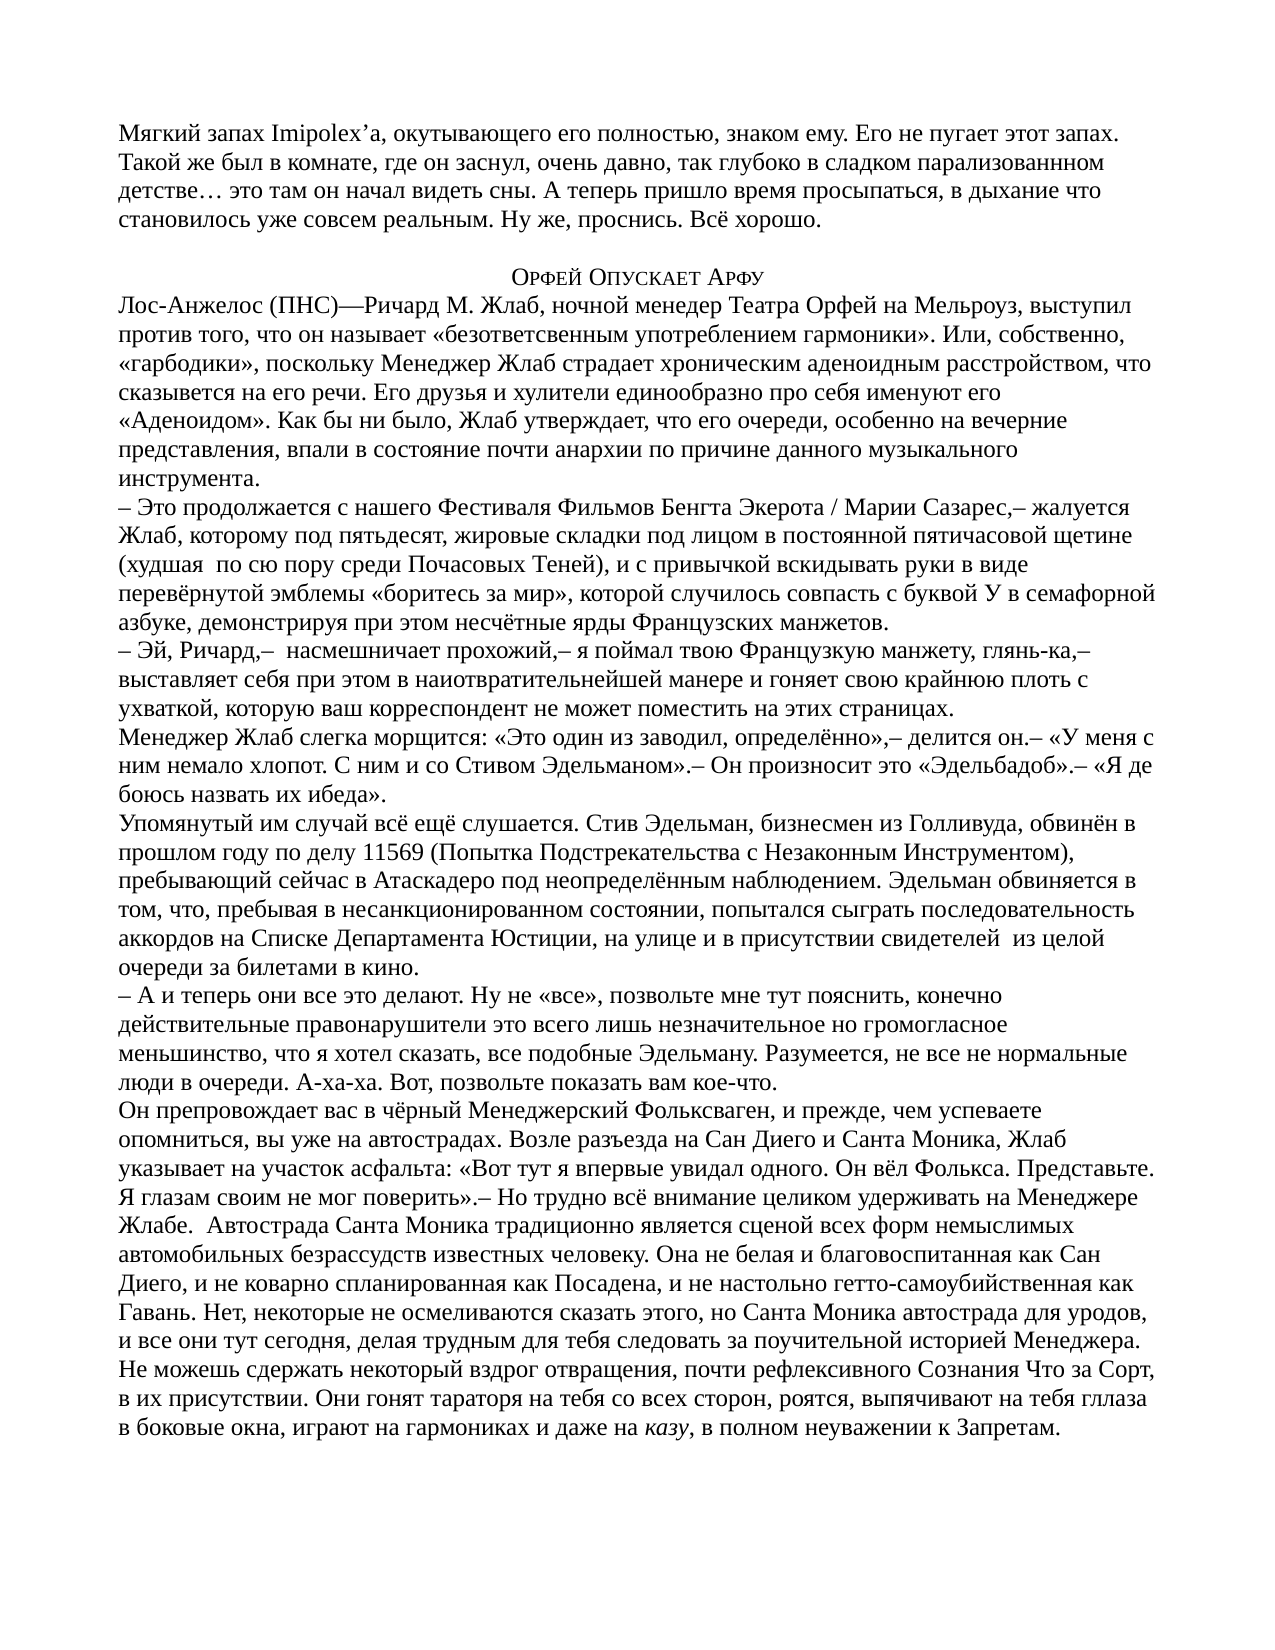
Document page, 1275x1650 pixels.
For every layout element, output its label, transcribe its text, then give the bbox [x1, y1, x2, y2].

text Упомянутый им случай всё ещё слушается. Стив Эдельман, бизнесмен из Голливуда, обвинён в прошлом году по делу 11569 (Попытка Подстрекательства с Незаконным Инструментом), пребывающий сейчас в Атаскадеро под неопределённым наблюдением. Эдельман обвиняется в том, что, пребывая в несанкционированном состоянии, попытался сыграть последовательность аккордов на Списке Департамента Юстиции, на улице и в присутствии свидетелей из целой очереди за билетами в кино. [118, 808, 1157, 981]
text Менеджер Жлаб слегка морщится: «Это один из заводил, определённо»,– делится он.– «У меня с ним немало хлопот. С ним и со Стивом Эдельманом».– Он произносит это «Эдельбадоб».– «Я де боюсь назвать их ибеда». [118, 722, 1157, 808]
text Мягкий запах Imipolex’а, окутывающего его полностью, знаком ему. Его не пугает этот запах. Такой же был в комнате, где он заснул, очень давно, так глубоко в сладком парализованнном детстве… это там он начал видеть сны. А теперь пришло время просыпаться, в дыхание что становилось уже совсем реальным. Ну же, проснись. Всё хорошо. [118, 118, 1157, 233]
text – Это продолжается с нашего Фестиваля Фильмов Бенгта Экерота / Марии Сазарес,– жалуется Жлаб, которому под пятьдесят, жировые складки под лицом в постоянной пятичасовой щетине (худшая по сю пору среди Почасовых Теней), и с привычкой вскидывать руки в виде перевёрнутой эмблемы «боритесь за мир», которой случилось совпасть с буквой У в семафорной азбуке, демонстрируя при этом несчётные ярды Французских манжетов. [118, 492, 1157, 636]
text Он препровождает вас в чёрный Менеджерский Фольксваген, и прежде, чем успеваете опомниться, вы уже на автострадах. Возле разъезда на Сан Диего и Санта Моника, Жлаб указывает на участок асфальта: «Вот тут я впервые увидал одного. Он вёл Фолькса. Представьте. Я глазам своим не мог поверить».– Но трудно всё внимание целиком удерживать на Менеджере Жлабе. Автострада Санта Моника традиционно является сценой всех форм немыслимых автомобильных безрассудств известных человеку. Она не белая и благовоспитанная как Сан Диего, и не коварно спланированная как Посадена, и не настольно гетто-самоубийственная как Гавань. Нет, некоторые не осмеливаются сказать этого, но Санта Моника автострада для уродов, и все они тут сегодня, делая трудным для тебя следовать за поучительной историей Менеджера. Не можешь сдержать некоторый вздрог отвращения, почти рефлексивного Сознания Что за Сорт, в их присутствии. Они гонят тараторя на тебя со всех сторон, роятся, выпячивают на тебя гллаза в боковые окна, играют на гармониках и даже на казу, в полном неуважении к Запретам. [118, 1096, 1157, 1441]
text Орфей Опускает Арфу [118, 262, 1157, 291]
text – А и теперь они все это делают. Ну не «все», позвольте мне тут пояснить, конечно действительные правонарушители это всего лишь незначительное но громогласное меньшинство, что я хотел сказать, все подобные Эдельману. Разумеется, не все не нормальные люди в очереди. А-ха-ха. Вот, позвольте показать вам кое-что. [118, 981, 1157, 1096]
text Лос-Анжелос (ПНС)—Ричард М. Жлаб, ночной менедер Театра Орфей на Мельроуз, выступил против того, что он называет «безответсвенным употреблением гармоники». Или, собственно, «гарбодики», поскольку Менеджер Жлаб страдает хроническим аденоидным расстройством, что сказывется на его речи. Его друзья и хулители единообразно про себя именуют его «Аденоидом». Как бы ни было, Жлаб утверждает, что его очереди, особенно на вечерние представления, впали в состояние почти анархии по причине данного музыкального инструмента. [118, 291, 1157, 492]
text – Эй, Ричард,– насмешничает прохожий,– я поймал твою Французкую манжету, глянь-ка,– выставляет себя при этом в наиотвратительнейшей манере и гоняет свою крайнюю плоть с ухваткой, которую ваш корреспондент не может поместить на этих страницах. [118, 636, 1157, 722]
